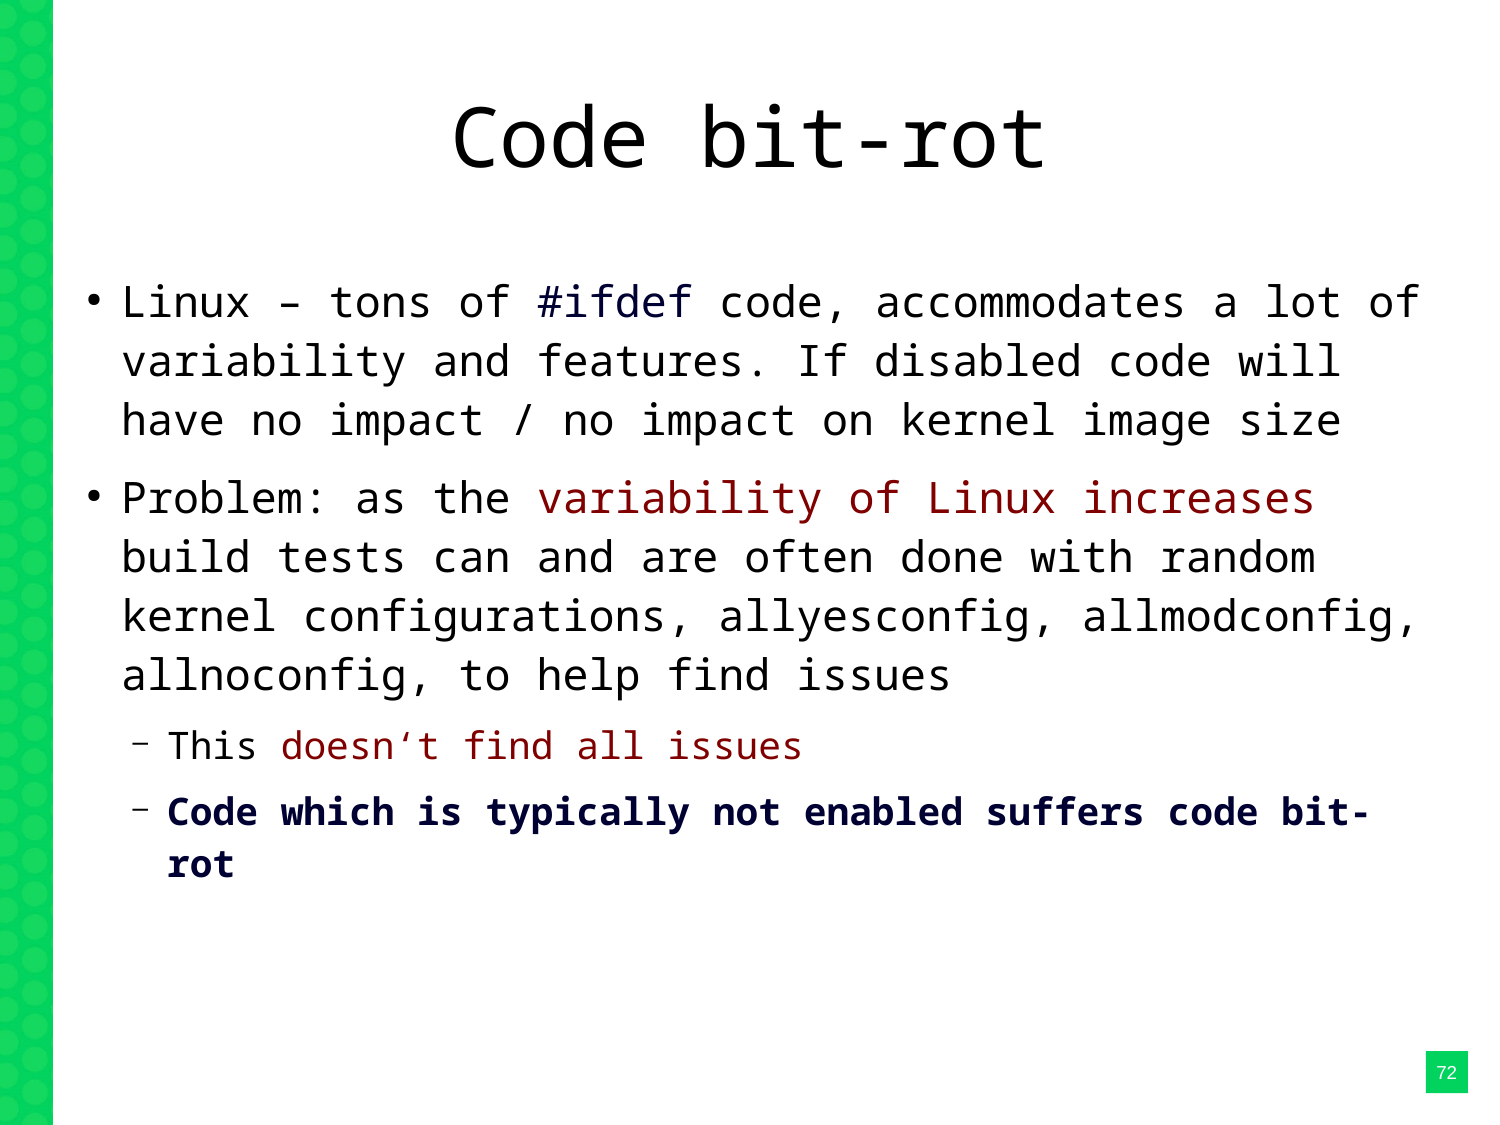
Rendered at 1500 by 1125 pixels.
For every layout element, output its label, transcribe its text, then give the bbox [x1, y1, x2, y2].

text_box [1425, 1051, 1468, 1094]
title Code bit-rot [75, 42, 1426, 229]
picture [0, 0, 53, 1125]
list Linux – tons of #ifdef code, accommodates a lot of variability and features. If disabled code will have no impact / no impact on kernel image size Problem: as the variability of Linux increases build tests can and are often done with random kernel configurations, allyesconfig, allmodconfig, allnoconfig, to help find issues This doesn‘t find all issues Code which is typically not enabled suffers code bit-rot [75, 271, 1426, 924]
